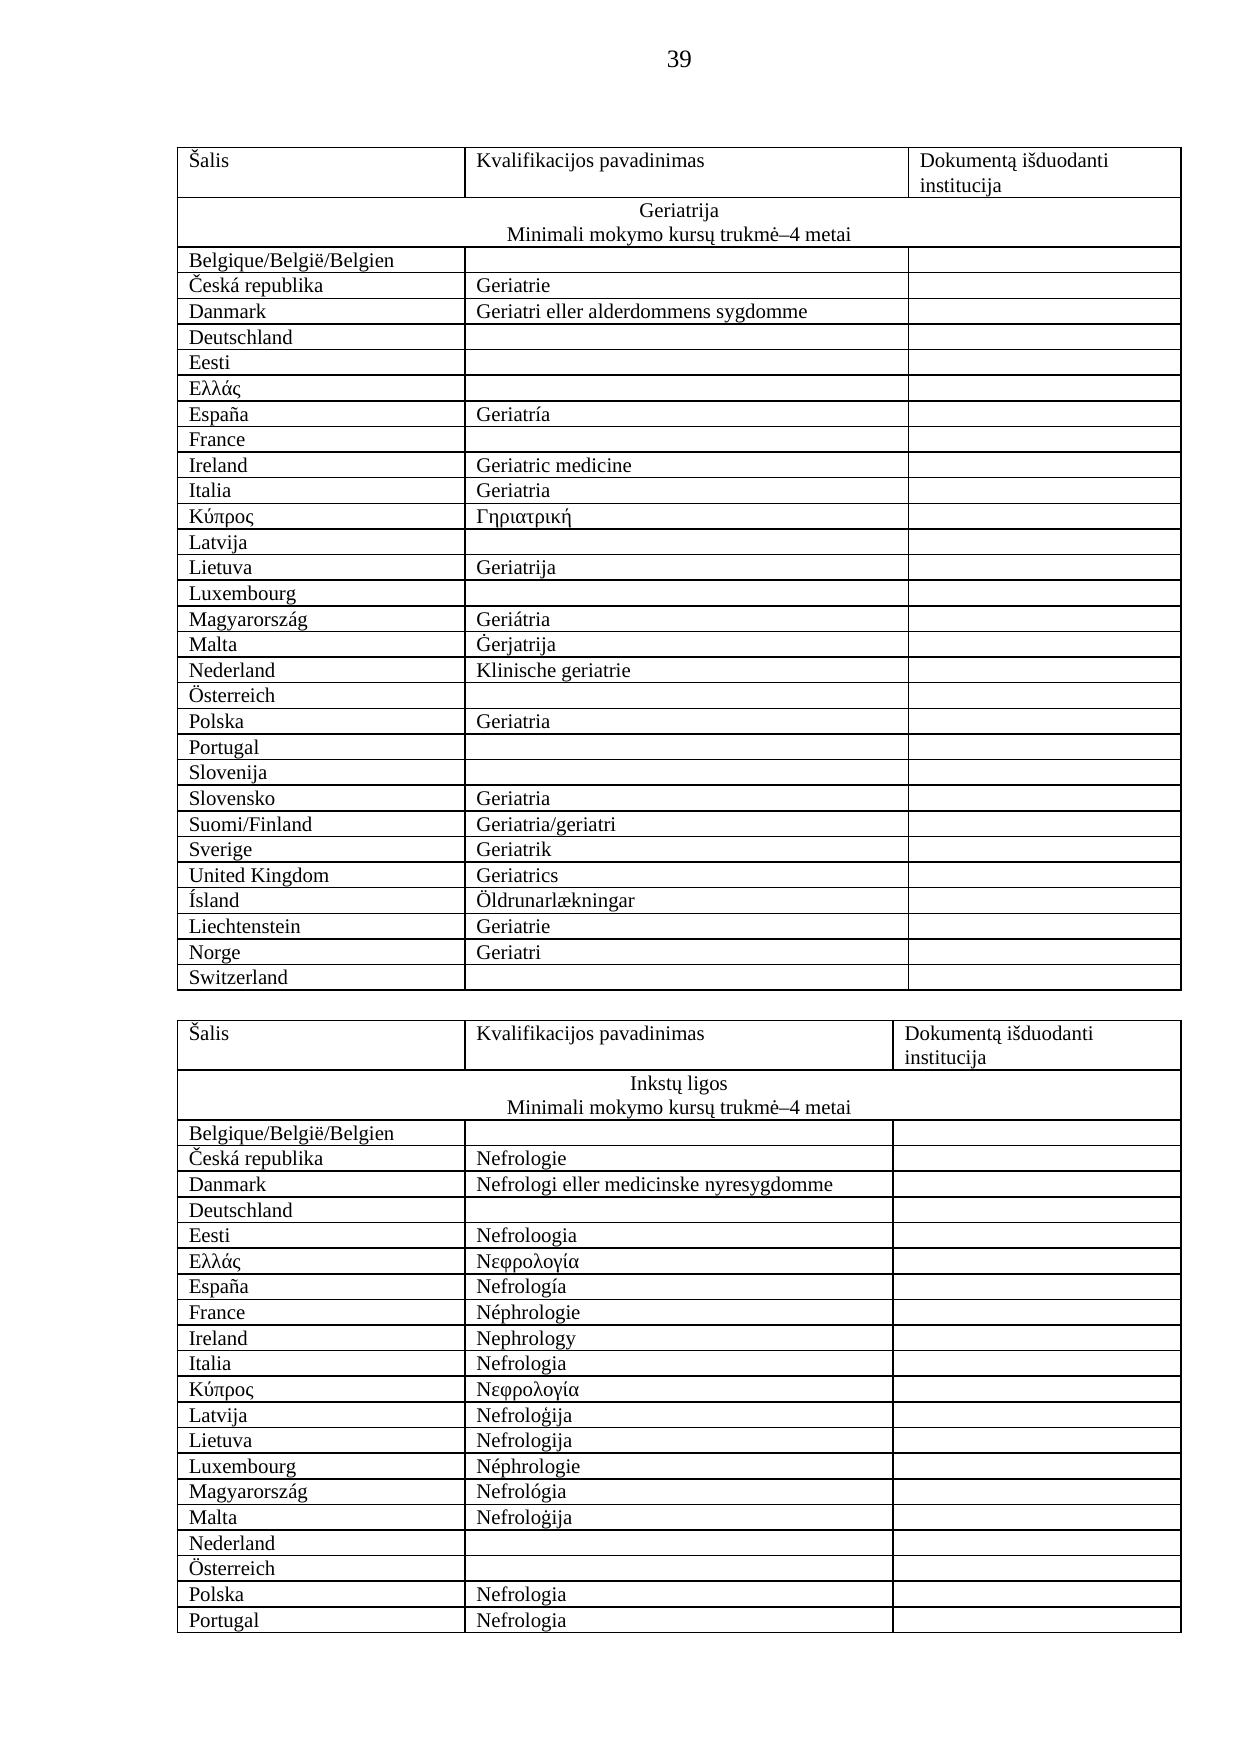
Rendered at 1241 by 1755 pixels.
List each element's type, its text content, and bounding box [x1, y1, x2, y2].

table_cell Switzerland [178, 965, 464, 989]
table_cell [894, 1428, 1180, 1452]
table_cell Česká republika [178, 1146, 464, 1170]
table_cell [894, 1608, 1180, 1632]
table_cell [894, 1198, 1180, 1222]
table_cell Magyarország [178, 607, 464, 631]
table_cell Nephrology [466, 1326, 892, 1350]
table_cell [909, 581, 1180, 605]
table_cell [909, 504, 1180, 528]
table_cell Klinische geriatrie [466, 658, 908, 682]
table_cell Ελλάς [178, 376, 464, 400]
table_cell Nefrologija [466, 1428, 892, 1452]
table_cell Sverige [178, 837, 464, 861]
table_cell [909, 812, 1180, 836]
table_cell [466, 350, 908, 374]
table_cell Norge [178, 940, 464, 964]
table_cell Ísland [178, 888, 464, 912]
table_cell [909, 427, 1180, 451]
table_cell [909, 863, 1180, 887]
table_cell [894, 1377, 1180, 1401]
table_cell [894, 1300, 1180, 1324]
table_header Dokumentą išduodanti institucija [894, 1021, 1180, 1069]
table_cell [894, 1351, 1180, 1375]
table_cell Portugal [178, 1608, 464, 1632]
table_cell Deutschland [178, 1198, 464, 1222]
table_cell Österreich [178, 683, 464, 707]
table_header Šalis [178, 148, 464, 197]
table_cell [909, 607, 1180, 631]
table_cell Geriatria/geriatri [466, 812, 908, 836]
table_cell Slovenija [178, 760, 464, 784]
table_cell Néphrologie [466, 1454, 892, 1478]
table_cell Geriatrik [466, 837, 908, 861]
table_cell [894, 1480, 1180, 1503]
table_cell Malta [178, 1505, 464, 1529]
table_cell [909, 273, 1180, 297]
table_cell Nefrologie [466, 1146, 892, 1170]
table_cell Polska [178, 709, 464, 733]
table_cell Κύπρος [178, 504, 464, 528]
table_cell Geriatri eller alderdommens sygdomme [466, 299, 908, 323]
table_cell [894, 1172, 1180, 1196]
table_cell [909, 786, 1180, 810]
table_cell Geriatrie [466, 914, 908, 938]
table_cell Γηριατρική [466, 504, 908, 528]
table_cell Liechtenstein [178, 914, 464, 938]
table_cell Danmark [178, 1172, 464, 1196]
table_cell [909, 888, 1180, 912]
table_cell Nederland [178, 1531, 464, 1555]
table_cell [894, 1403, 1180, 1427]
table_cell Nefrologia [466, 1608, 892, 1632]
table_cell Magyarország [178, 1480, 464, 1503]
table_cell [909, 248, 1180, 272]
table_cell [909, 735, 1180, 759]
table_cell [466, 1198, 892, 1222]
table_cell Eesti [178, 1223, 464, 1247]
table_cell Suomi/Finland [178, 812, 464, 836]
table_cell España [178, 1275, 464, 1298]
table_cell [894, 1505, 1180, 1529]
table_cell [909, 350, 1180, 374]
table_cell [894, 1121, 1180, 1145]
table_cell Luxembourg [178, 1454, 464, 1478]
table_cell Danmark [178, 299, 464, 323]
table_cell [909, 940, 1180, 964]
table_cell Slovensko [178, 786, 464, 810]
table_cell Luxembourg [178, 581, 464, 605]
table_cell Nefrología [466, 1275, 892, 1298]
table_cell [466, 325, 908, 349]
table_cell [909, 709, 1180, 733]
table_cell Κύπρος [178, 1377, 464, 1401]
table_cell Lietuva [178, 1428, 464, 1452]
table_cell Geriatria [466, 786, 908, 810]
table_header Kvalifikacijos pavadinimas [466, 148, 908, 197]
table_cell [894, 1531, 1180, 1555]
table_cell Nefrologia [466, 1582, 892, 1606]
table_cell [466, 1556, 892, 1580]
table_cell Geriatrics [466, 863, 908, 887]
table_cell [894, 1249, 1180, 1273]
table_cell Belgique/België/Belgien [178, 248, 464, 272]
table_cell Geriatrie [466, 273, 908, 297]
table_cell [466, 965, 908, 989]
table_cell Geriatrija Minimali mokymo kursų trukmė–4 metai [178, 198, 1180, 246]
table_cell Νεφρολογία [466, 1377, 892, 1401]
table_cell [466, 581, 908, 605]
table_cell [466, 1531, 892, 1555]
table_cell Česká republika [178, 273, 464, 297]
table_cell [466, 530, 908, 554]
table_cell Nefrologia [466, 1351, 892, 1375]
table_cell [909, 376, 1180, 400]
table_cell Geriatric medicine [466, 453, 908, 477]
table_cell [894, 1556, 1180, 1580]
table_cell Geriatrija [466, 555, 908, 579]
table_cell Italia [178, 478, 464, 502]
table_cell [909, 530, 1180, 554]
table_cell [466, 1121, 892, 1145]
table_cell [894, 1454, 1180, 1478]
table_cell [466, 683, 908, 707]
table_cell Nefroloģija [466, 1403, 892, 1427]
table_cell [894, 1275, 1180, 1298]
table_cell [909, 632, 1180, 656]
table_cell Öldrunarlækningar [466, 888, 908, 912]
table_cell Malta [178, 632, 464, 656]
table_cell [909, 453, 1180, 477]
table_cell Ελλάς [178, 1249, 464, 1273]
table_cell [909, 325, 1180, 349]
table_cell Portugal [178, 735, 464, 759]
table_cell [466, 760, 908, 784]
table_cell [909, 658, 1180, 682]
table_cell Nefrologi eller medicinske nyresygdomme [466, 1172, 892, 1196]
table_cell [909, 402, 1180, 426]
table_cell Geriatría [466, 402, 908, 426]
table_cell España [178, 402, 464, 426]
table_header Dokumentą išduodanti institucija [909, 148, 1180, 197]
table_cell Geriatria [466, 709, 908, 733]
table_cell [466, 248, 908, 272]
table_cell Ġerjatrija [466, 632, 908, 656]
table_cell France [178, 427, 464, 451]
table_cell Nefroloġija [466, 1505, 892, 1529]
table_cell Latvija [178, 530, 464, 554]
table_cell [466, 735, 908, 759]
table_cell [909, 478, 1180, 502]
table_cell [909, 965, 1180, 989]
table_cell Deutschland [178, 325, 464, 349]
table_cell Österreich [178, 1556, 464, 1580]
table_cell Latvija [178, 1403, 464, 1427]
table_cell Geriatria [466, 478, 908, 502]
table_header Kvalifikacijos pavadinimas [466, 1021, 892, 1069]
table_cell [909, 683, 1180, 707]
table_cell Ireland [178, 453, 464, 477]
table_cell Nefroloogia [466, 1223, 892, 1247]
table_cell Italia [178, 1351, 464, 1375]
table_cell [466, 427, 908, 451]
table_cell Inkstų ligos Minimali mokymo kursų trukmė–4 metai [178, 1071, 1180, 1119]
table_cell [909, 555, 1180, 579]
table_cell Polska [178, 1582, 464, 1606]
table_cell Belgique/België/Belgien [178, 1121, 464, 1145]
table_cell Geriatri [466, 940, 908, 964]
table_cell [466, 376, 908, 400]
table_cell [894, 1582, 1180, 1606]
table_header Šalis [178, 1021, 464, 1069]
table_cell [909, 299, 1180, 323]
table_cell [909, 914, 1180, 938]
table_cell [894, 1223, 1180, 1247]
table_cell Lietuva [178, 555, 464, 579]
table_cell Ireland [178, 1326, 464, 1350]
table_cell Eesti [178, 350, 464, 374]
table_cell Néphrologie [466, 1300, 892, 1324]
table_cell United Kingdom [178, 863, 464, 887]
table_cell Nederland [178, 658, 464, 682]
table_cell Νεφρoλoγία [466, 1249, 892, 1273]
table_cell [909, 837, 1180, 861]
table_cell Geriátria [466, 607, 908, 631]
table_cell [894, 1146, 1180, 1170]
table_cell France [178, 1300, 464, 1324]
table_cell [909, 760, 1180, 784]
table_cell Nefrológia [466, 1480, 892, 1503]
table_cell [894, 1326, 1180, 1350]
